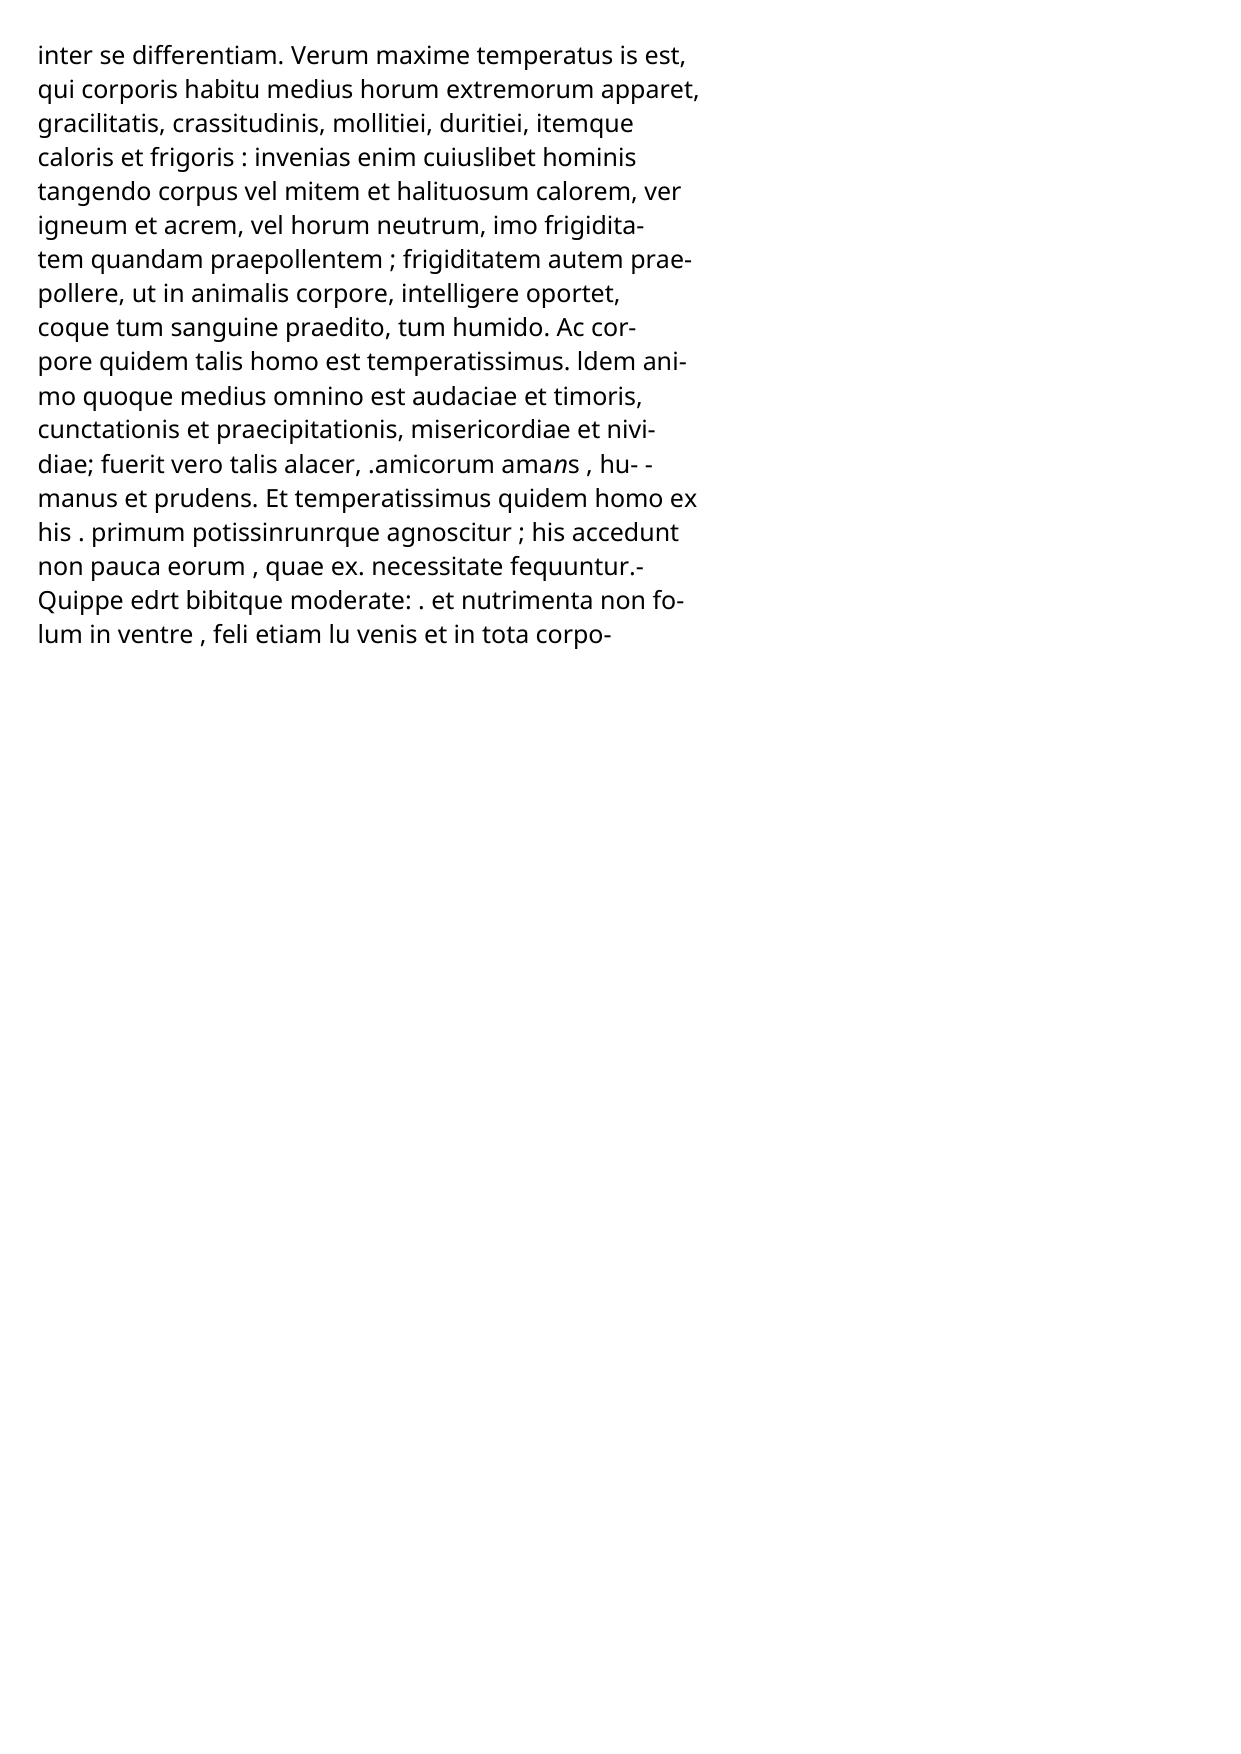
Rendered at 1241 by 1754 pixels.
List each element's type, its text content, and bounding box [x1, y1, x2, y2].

text inter se differentiam. Verum maxime temperatus is est, qui corporis habitu medius horum extremorum apparet, gracilitatis, crassitudinis, mollitiei, duritiei, itemque caloris et frigoris : invenias enim cuiuslibet hominis tangendo corpus vel mitem et halituosum calorem, ver igneum et acrem, vel horum neutrum, imo frigidita- tem quandam praepollentem ; frigiditatem autem prae- pollere, ut in animalis corpore, intelligere oportet, coque tum sanguine praedito, tum humido. Ac cor- pore quidem talis homo est temperatissimus. ldem ani- mo quoque medius omnino est audaciae et timoris, cunctationis et praecipitationis, misericordiae et nivi- diae; fuerit vero talis alacer, .amicorum amans , hu- - manus et prudens. Et temperatissimus quidem homo ex his . primum potissinrunrque agnoscitur ; his accedunt non pauca eorum , quae ex. necessitate fequuntur.- Quippe edrt bibitque moderate: . et nutrimenta non fo- lum in ventre , feli etiam lu venis et in tota corpo- [37, 37, 1203, 651]
